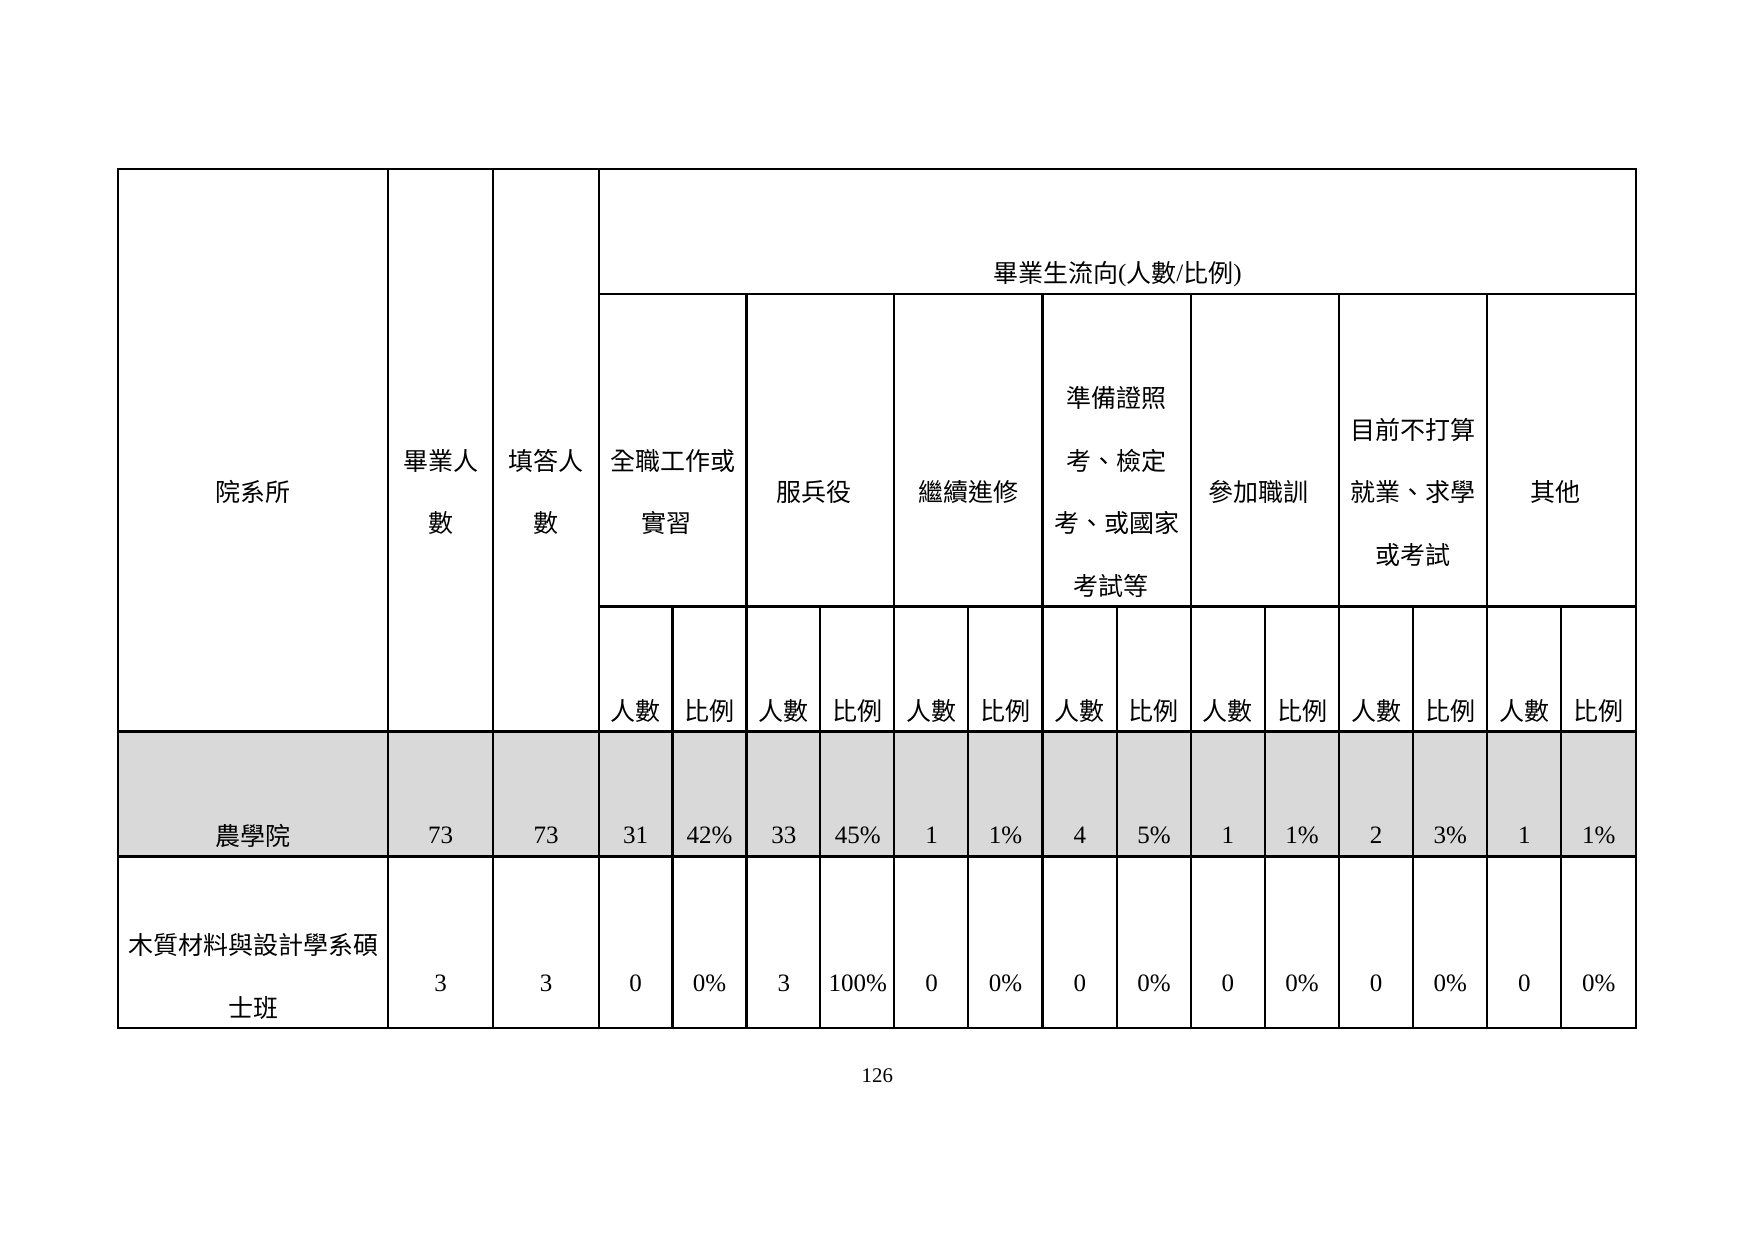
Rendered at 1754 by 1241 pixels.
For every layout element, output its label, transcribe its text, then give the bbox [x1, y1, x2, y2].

table_cell 比例 [1562, 608, 1635, 730]
table_cell 其他 [1488, 295, 1635, 605]
table_cell 比例 [821, 608, 893, 730]
table_cell 1 [1192, 733, 1264, 855]
table_cell 參加職訓 [1192, 295, 1338, 605]
table_cell 服兵役 [748, 295, 893, 605]
table_cell 1% [1562, 733, 1635, 855]
table_cell 1% [969, 733, 1041, 855]
table_header 畢業生流向(人數/比例) [600, 170, 1635, 293]
table_cell 比例 [1118, 608, 1190, 730]
table_cell 人數 [1044, 608, 1116, 730]
table_cell 0% [969, 858, 1041, 1027]
table_cell 人數 [895, 608, 967, 730]
table_cell 人數 [1192, 608, 1264, 730]
table_cell 全職工作或實習 [600, 295, 745, 605]
table_cell 0 [1192, 858, 1264, 1027]
table_cell 3 [389, 858, 492, 1027]
table_cell 73 [494, 733, 598, 855]
table_cell 3 [494, 858, 598, 1027]
table_cell 繼續進修 [895, 295, 1041, 605]
table_cell 45% [821, 733, 893, 855]
table_cell 0 [895, 858, 967, 1027]
table_cell 0% [1118, 858, 1190, 1027]
table_cell 2 [1340, 733, 1412, 855]
table_cell 0 [1340, 858, 1412, 1027]
table_cell 人數 [748, 608, 819, 730]
table_cell 準備證照考、檢定考、或國家考試等 [1044, 295, 1190, 605]
table_cell 4 [1044, 733, 1116, 855]
table_cell 3% [1414, 733, 1486, 855]
table_cell 3 [748, 858, 819, 1027]
table_cell 5% [1118, 733, 1190, 855]
table_cell 31 [600, 733, 671, 855]
table_cell 100% [821, 858, 893, 1027]
table_cell 1% [1266, 733, 1338, 855]
table_cell 0 [600, 858, 671, 1027]
table_cell 0 [1044, 858, 1116, 1027]
table_header 院系所 [119, 170, 387, 730]
table_cell 人數 [1340, 608, 1412, 730]
table_header 畢業人數 [389, 170, 492, 730]
table_cell 人數 [600, 608, 671, 730]
table_cell 33 [748, 733, 819, 855]
table_cell 比例 [1266, 608, 1338, 730]
table_cell 0 [1488, 858, 1560, 1027]
table_cell 0% [1266, 858, 1338, 1027]
table_cell 目前不打算就業、求學或考試 [1340, 295, 1486, 605]
table_header 填答人數 [494, 170, 598, 730]
table_cell 1 [895, 733, 967, 855]
table_cell 人數 [1488, 608, 1560, 730]
table_cell 比例 [969, 608, 1041, 730]
table_cell 1 [1488, 733, 1560, 855]
table_cell 42% [674, 733, 745, 855]
table_cell 農學院 [119, 733, 387, 855]
table_cell 73 [389, 733, 492, 855]
table_cell 0% [1414, 858, 1486, 1027]
table_cell 比例 [674, 608, 745, 730]
table_cell 木質材料與設計學系碩士班 [119, 858, 387, 1027]
table_cell 0% [674, 858, 745, 1027]
table_cell 0% [1562, 858, 1635, 1027]
table_cell 比例 [1414, 608, 1486, 730]
